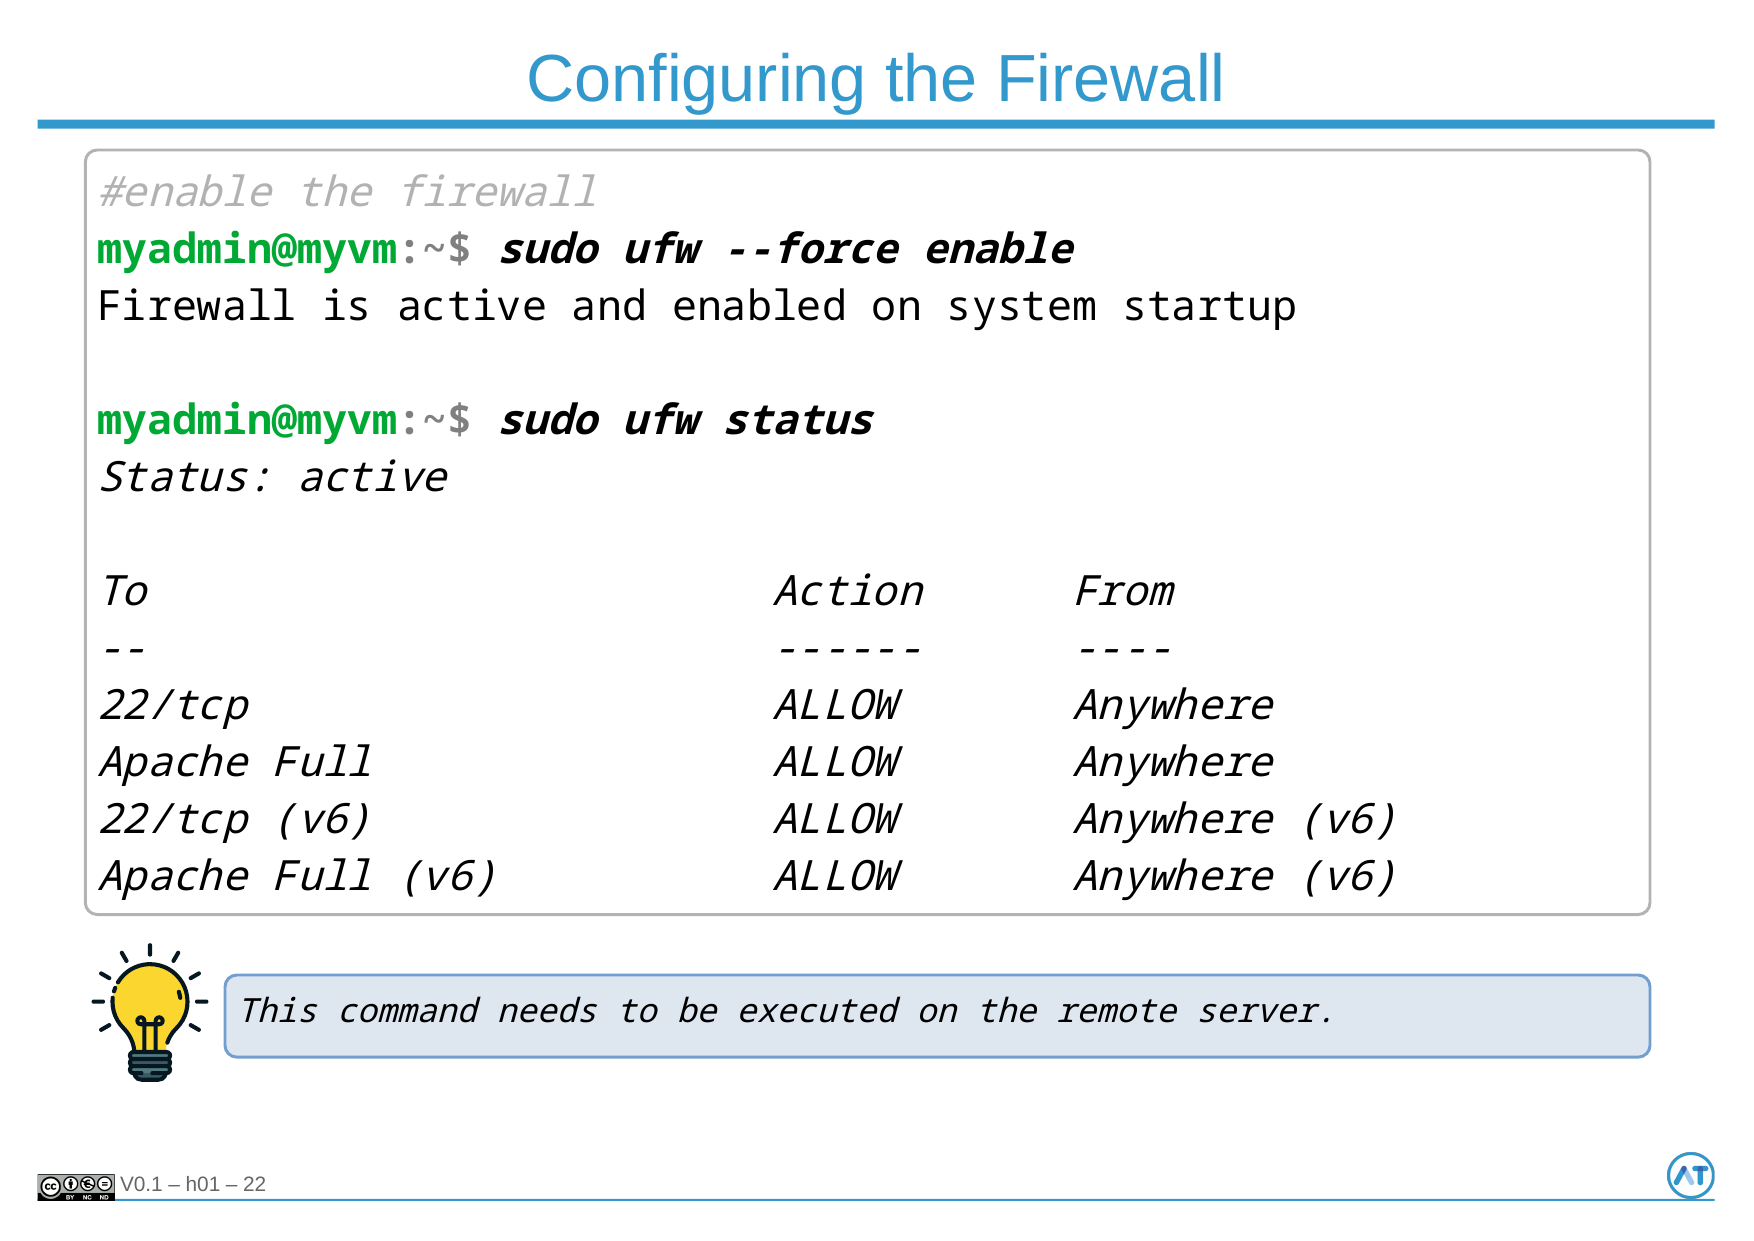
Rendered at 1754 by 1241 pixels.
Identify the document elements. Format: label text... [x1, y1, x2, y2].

text_box This command needs to be executed on the remote server. [225, 975, 1651, 1058]
picture [75, 937, 226, 1088]
picture [37, 1174, 115, 1201]
picture [1667, 1152, 1715, 1199]
title Configuring the Firewall [37, 37, 1715, 120]
text_box #enable the firewall myadmin@myvm:~$ sudo ufw --force enable Firewall is active and enabled on system startup myadmin@myvm:~$ sudo ufw status Status: active To Action From -- ------ ---- 22/tcp ALLOW Anywhere Apache Full ALLOW Anywhere 22/tcp (v6) ALLOW Anywhere (v6) Apache Full (v6) ALLOW Anywhere (v6) [85, 150, 1651, 915]
